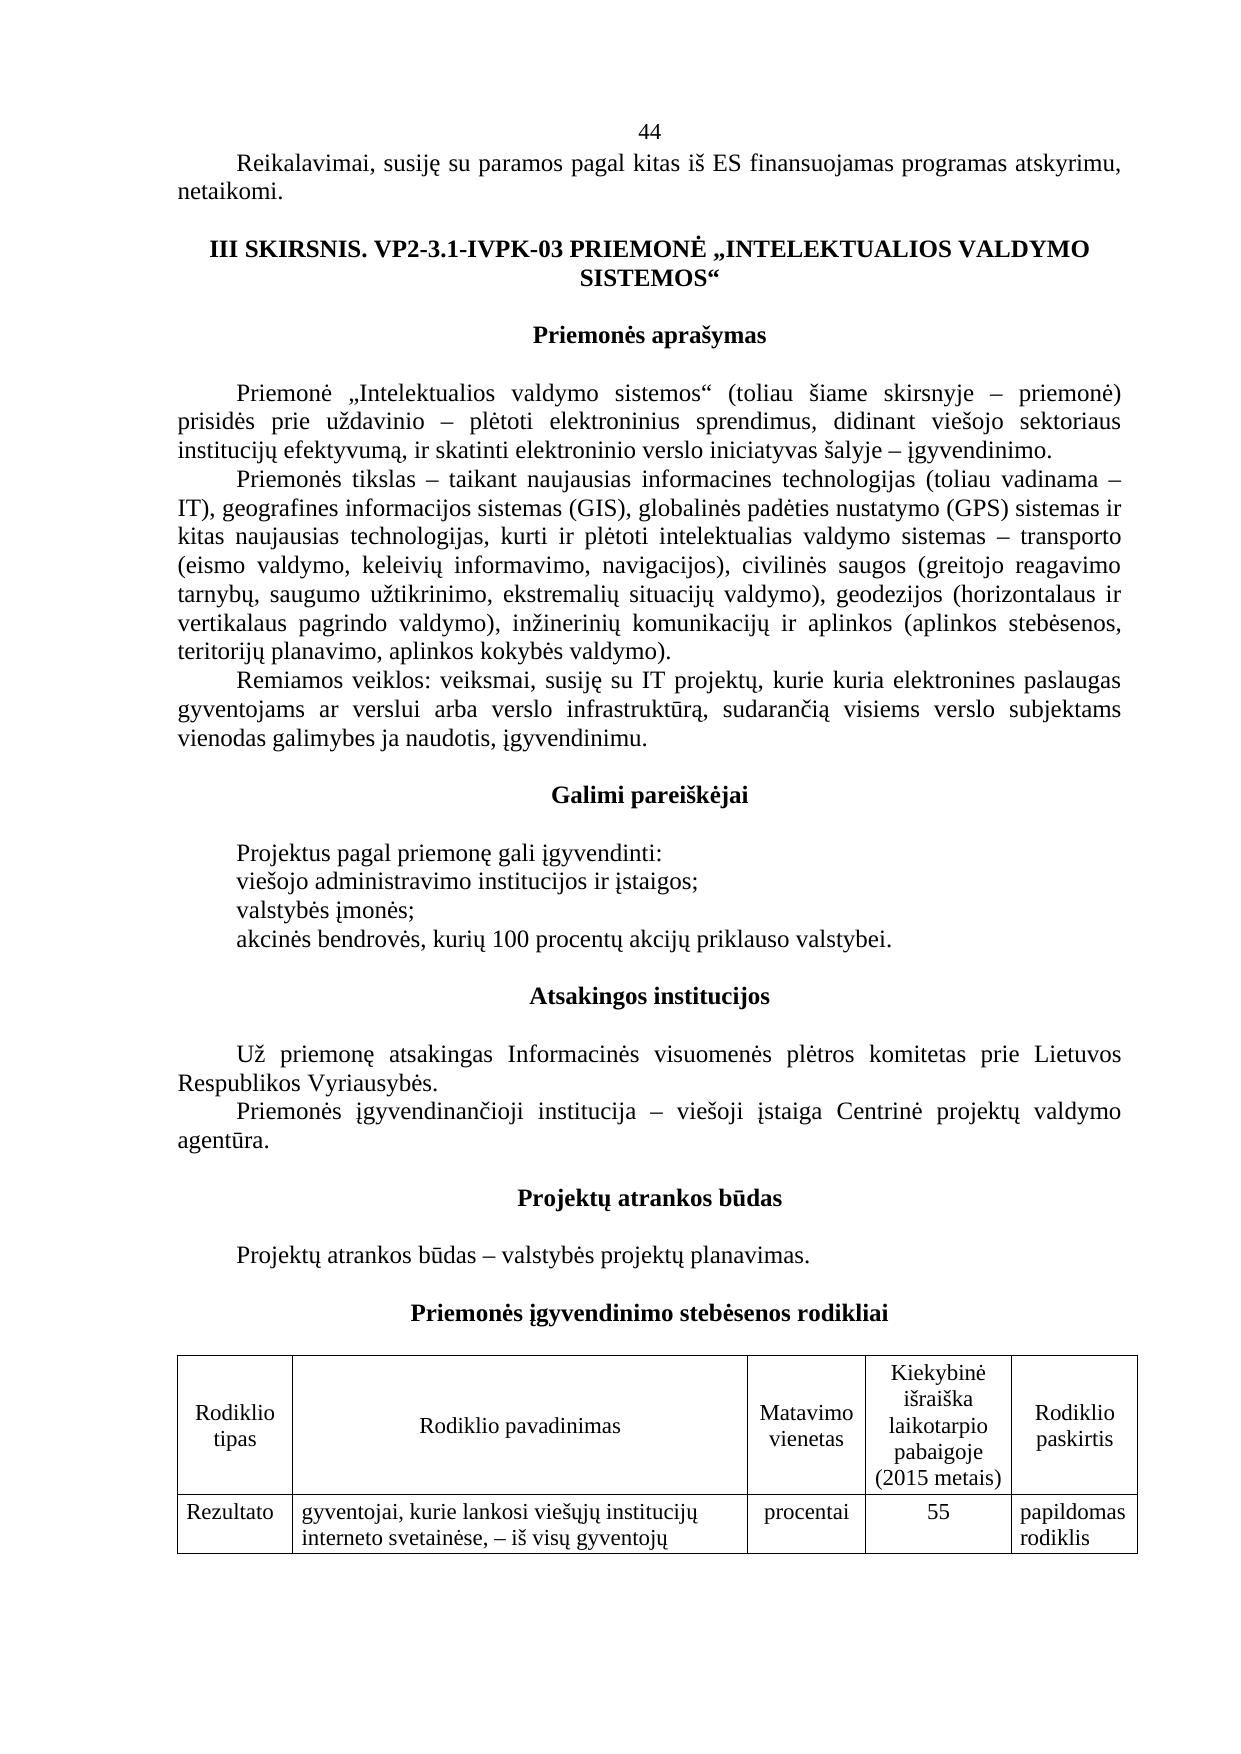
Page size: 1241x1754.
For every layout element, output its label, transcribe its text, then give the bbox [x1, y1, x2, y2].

text Atsakingos institucijos [177, 981, 1122, 1010]
text Galimi pareiškėjai [177, 780, 1122, 809]
text Projektų atrankos būdas [177, 1183, 1122, 1211]
text Už priemonę atsakingas Informacinės visuomenės plėtros komitetas prie Lietuvos Respublikos Vyriausybės. [177, 1039, 1122, 1096]
text akcinės bendrovės, kurių 100 procentų akcijų priklauso valstybei. [177, 924, 1122, 953]
text Priemonės aprašymas [177, 320, 1122, 349]
table_cell gyventojai, kurie lankosi viešųjų institucijų interneto svetainėse, – iš visų gyventojų [293, 1495, 747, 1553]
text Reikalavimai, susiję su paramos pagal kitas iš ES finansuojamas programas atskyrimu, netaikomi. [177, 148, 1122, 205]
text Priemonė „Intelektualios valdymo sistemos“ (toliau šiame skirsnyje – priemonė) prisidės prie uždavinio – plėtoti elektroninius sprendimus, didinant viešojo sektoriaus institucijų efektyvumą, ir skatinti elektroninio verslo iniciatyvas šalyje – įgyvendinimo. [177, 378, 1122, 464]
text III SKIRSNIS. VP2-3.1-IVPK-03 PRIEMONĖ „INTELEKTUALIOS VALDYMO SISTEMOS“ [177, 234, 1122, 291]
text Projektų atrankos būdas – valstybės projektų planavimas. [177, 1240, 1122, 1269]
text Remiamos veiklos: veiksmai, susiję su IT projektų, kurie kuria elektronines paslaugas gyventojams ar verslui arba verslo infrastruktūrą, sudarančią visiems verslo subjektams vienodas galimybes ja naudotis, įgyvendinimu. [177, 665, 1122, 751]
text Priemonės įgyvendinančioji institucija – viešoji įstaiga Centrinė projektų valdymo agentūra. [177, 1096, 1122, 1154]
text Projektus pagal priemonę gali įgyvendinti: [177, 838, 1122, 866]
table_header Kiekybinė išraiška laikotarpio pabaigoje (2015 metais) [866, 1356, 1011, 1494]
table_cell papildomas rodiklis [1012, 1495, 1137, 1553]
table_header Matavimo vienetas [748, 1356, 865, 1494]
table_header Rodiklio pavadinimas [293, 1356, 747, 1494]
table_header Rodiklio paskirtis [1012, 1356, 1137, 1494]
table_header Rodiklio tipas [178, 1356, 292, 1494]
text Priemonės įgyvendinimo stebėsenos rodikliai [177, 1298, 1122, 1326]
text valstybės įmonės; [177, 895, 1122, 924]
table_cell Rezultato [178, 1495, 292, 1553]
text viešojo administravimo institucijos ir įstaigos; [177, 866, 1122, 895]
text Priemonės tikslas – taikant naujausias informacines technologijas (toliau vadinama – IT), geografines informacijos sistemas (GIS), globalinės padėties nustatymo (GPS) sistemas ir kitas naujausias technologijas, kurti ir plėtoti intelektualias valdymo sistemas – transporto (eismo valdymo, keleivių informavimo, navigacijos), civilinės saugos (greitojo reagavimo tarnybų, saugumo užtikrinimo, ekstremalių situacijų valdymo), geodezijos (horizontalaus ir vertikalaus pagrindo valdymo), inžinerinių komunikacijų ir aplinkos (aplinkos stebėsenos, teritorijų planavimo, aplinkos kokybės valdymo). [177, 464, 1122, 665]
table_cell 55 [866, 1495, 1011, 1553]
table_cell procentai [748, 1495, 865, 1553]
